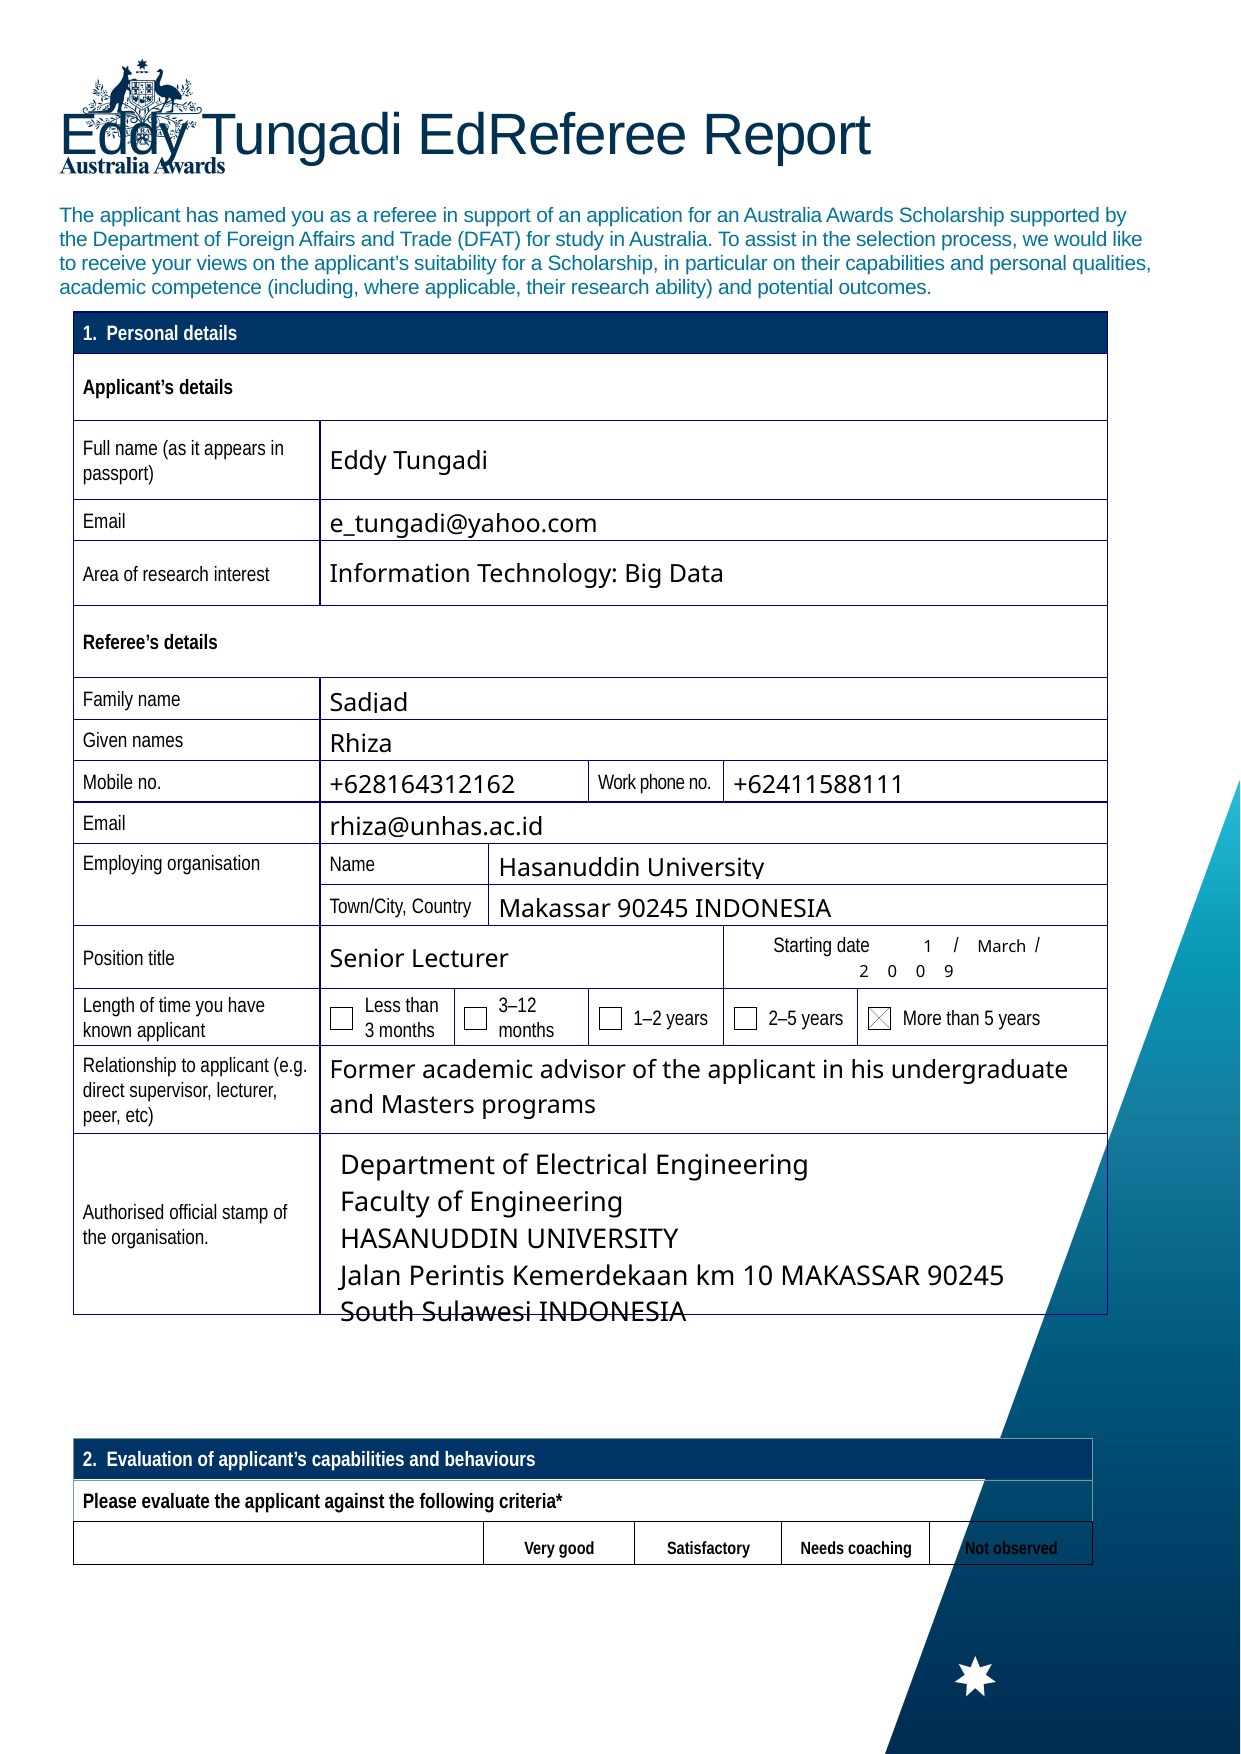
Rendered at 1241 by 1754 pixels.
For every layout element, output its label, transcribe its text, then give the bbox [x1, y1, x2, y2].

table_cell Needs coaching [782, 1522, 929, 1564]
table_cell Work phone no. [589, 761, 723, 801]
table_cell [74, 1522, 483, 1564]
table_cell [455, 989, 489, 1045]
table_cell [858, 989, 893, 1045]
table_cell Email [74, 803, 319, 843]
table_cell Employing organisation [74, 844, 319, 925]
table_cell rhiza@unhas.ac.id [321, 803, 1107, 843]
table_cell Family name [74, 678, 319, 719]
table_cell Area of research interest [74, 541, 319, 605]
table_cell e_tungadi@yahoo.com [321, 500, 1107, 540]
table_cell [589, 989, 624, 1045]
table_cell Eddy Tungadi [321, 421, 1107, 499]
table_cell Starting date 1 /March /2009 [724, 926, 1107, 988]
table_cell Very good [484, 1522, 634, 1564]
table_cell [358, 1308, 366, 1313]
table_cell Position title [74, 926, 319, 988]
table_cell Information Technology: Big Data [321, 541, 1107, 605]
table_cell Hasanuddin University [489, 844, 1107, 884]
table_header Eddy Tungadi EdReferee Report [48, 83, 1170, 178]
picture [573, 1315, 583, 1319]
picture [593, 1315, 604, 1319]
table_cell Mobile no. [74, 761, 319, 801]
table_cell Not observed [930, 1522, 1092, 1564]
table_cell Referee’s details [74, 606, 1107, 677]
table_cell Sadjad [321, 678, 1107, 719]
table_cell [724, 989, 759, 1045]
table_cell Full name (as it appears in passport) [74, 421, 319, 499]
table_cell Former academic advisor of the applicant in his undergraduate and Masters programs [321, 1046, 1107, 1133]
table_cell Makassar 90245 INDONESIA [489, 885, 1107, 925]
table_cell The applicant has named you as a referee in support of an application for an Australia Awards Scholarship supported by the Department of Foreign Affairs and Trade (DFAT) for study in Australia. To assist in the selection process, we would like to receive your views on the applicant’s suitability for a Scholarship, in particular on their capabilities and personal qualities, academic competence (including, where applicable, their research ability) and potential outcomes. [48, 178, 1170, 311]
table_cell [321, 989, 355, 1045]
table_cell [592, 1304, 605, 1313]
table_cell 2–5 years [759, 989, 857, 1045]
table_cell 3–12 months [489, 989, 588, 1045]
table_cell Less than 3 months [355, 989, 454, 1045]
table_cell Given names [74, 720, 319, 760]
table_cell Town/City, Country [321, 885, 488, 925]
table_cell +62411588111 [724, 761, 1107, 801]
table_cell Senior Lecturer [321, 926, 723, 988]
table_cell [573, 1304, 584, 1313]
table_cell Relationship to applicant (e.g. direct supervisor, lecturer, peer, etc) [74, 1046, 319, 1133]
table_cell Authorised official stamp of the organisation. [74, 1134, 319, 1313]
table_cell Satisfactory [635, 1522, 781, 1564]
table_cell [675, 1305, 681, 1313]
picture [1093, 1501, 1241, 1506]
table_header Personal details [74, 313, 1107, 353]
table_cell Applicant’s details [74, 354, 1107, 419]
table_cell Rhiza [321, 720, 1107, 760]
table_cell Length of time you have known applicant [74, 989, 319, 1045]
table_cell 1–2 years [624, 989, 723, 1045]
table_cell Email [74, 500, 319, 540]
table_cell Please evaluate the applicant against the following criteria* [74, 1481, 1092, 1521]
table_cell [321, 1134, 1107, 1313]
table_cell +628164312162 [321, 761, 588, 801]
picture [0, 0, 1241, 1754]
table_cell More than 5 years [893, 989, 1107, 1045]
table_cell Name [321, 844, 488, 884]
table_header Evaluation of applicant’s capabilities and behaviours [74, 1439, 1092, 1479]
